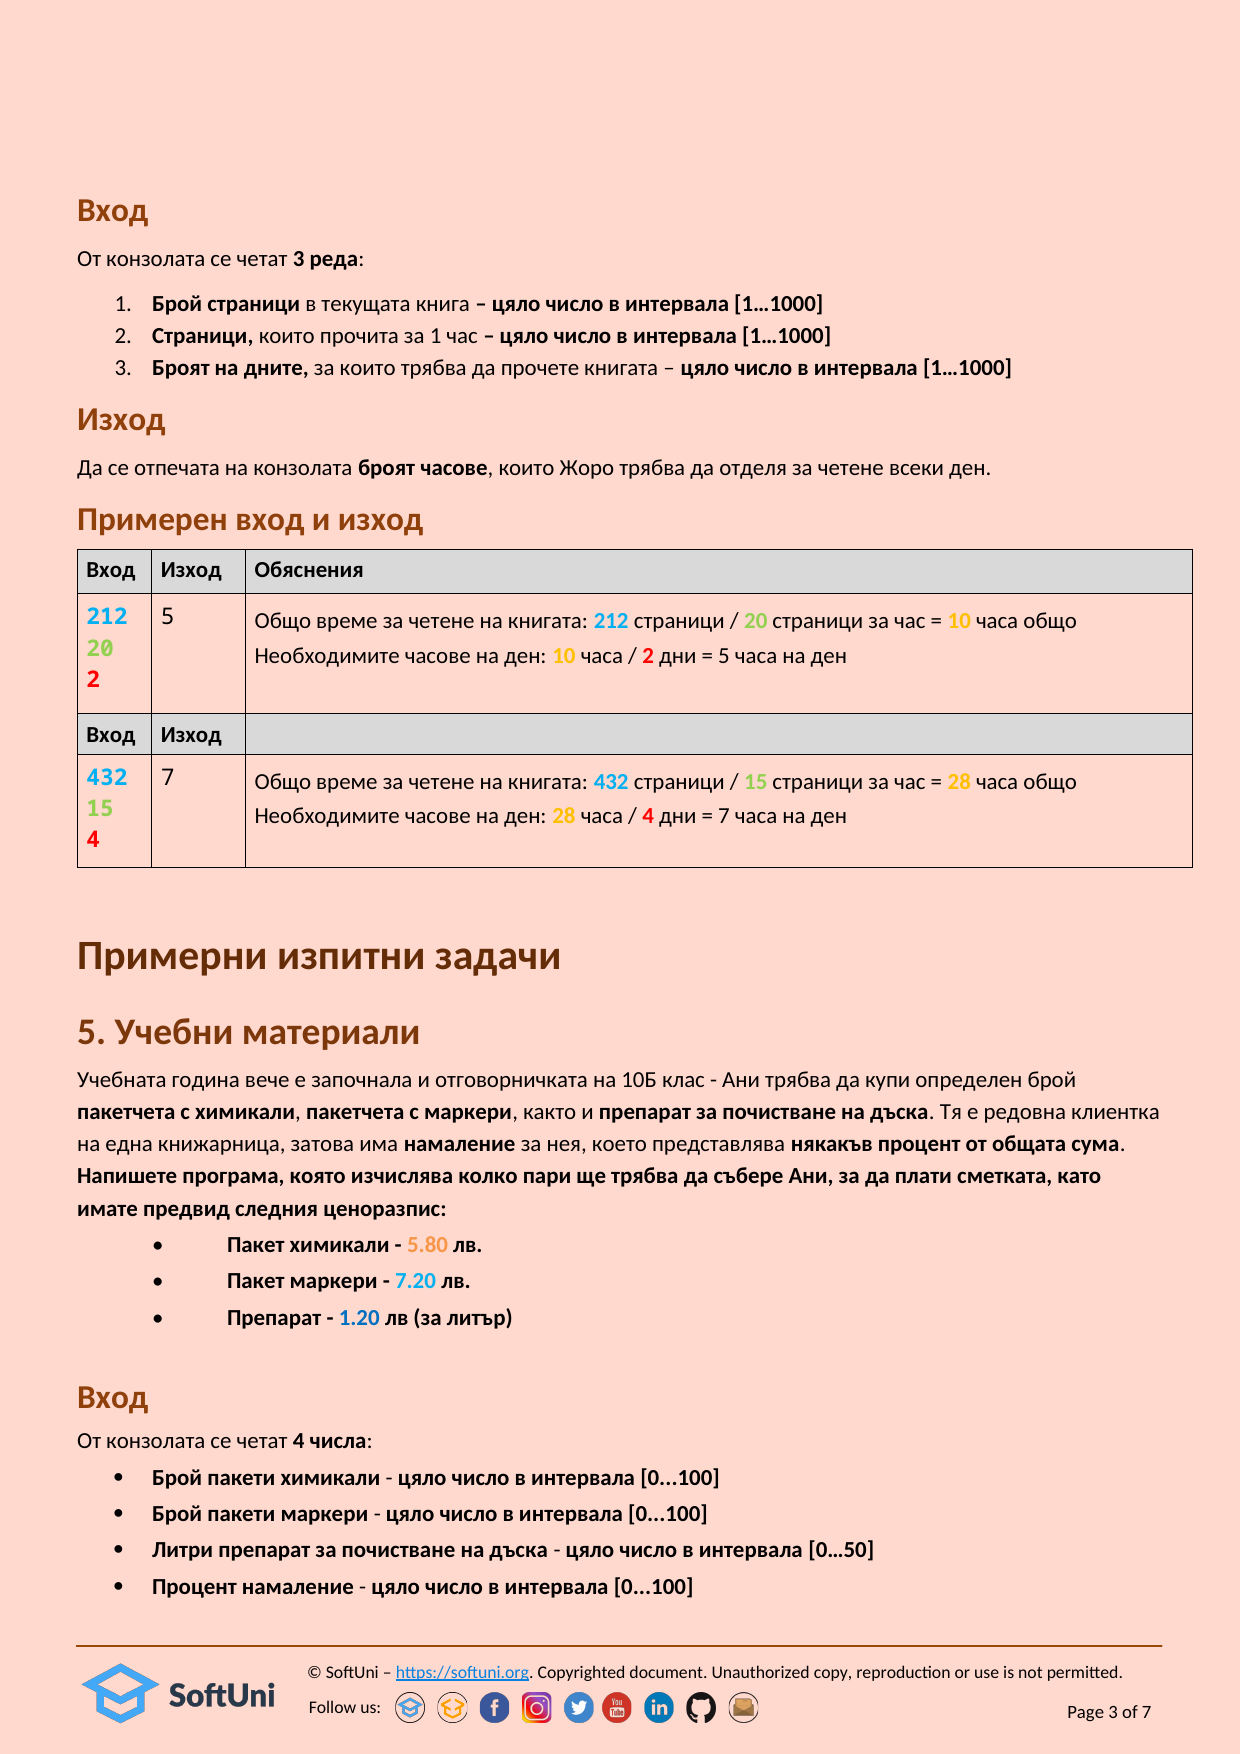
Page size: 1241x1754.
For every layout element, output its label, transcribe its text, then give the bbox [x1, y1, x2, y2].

subtitle Вход [77, 95, 1163, 230]
list Броят на дните, за които трябва да прочете книгата – цяло число в интервала [1…1000] [114, 353, 1163, 381]
picture [564, 1692, 594, 1723]
picture [658, 1705, 667, 1714]
picture [644, 1714, 653, 1723]
list Брой страници в текущата книга – цяло число в интервала [1…1000] [114, 289, 1163, 317]
subtitle Вход [77, 1376, 1163, 1416]
picture [665, 1714, 674, 1723]
picture [644, 1692, 653, 1701]
table_cell Общо време за четене на книгата: 212 страници / 20 страници за час = 10 часа общо Необходимите часове на ден: 10 часа / 2 дни = 5 часа на ден [246, 594, 1192, 713]
table_header Обяснения [246, 550, 1192, 593]
list Брой пакети маркери - цяло число в интервала [0...100] [114, 1499, 1163, 1527]
table_header Изход [152, 550, 245, 593]
list Литри препарат за почистване на дъска - цяло число в интервала [0…50] [114, 1536, 1163, 1564]
table_cell 212 20 2 [78, 594, 151, 713]
table_cell Изход [152, 714, 245, 754]
table_header Вход [78, 550, 151, 593]
list Страници, които прочита за 1 час – цяло число в интервала [1…1000] [114, 321, 1163, 349]
table_cell [246, 714, 1192, 754]
picture [522, 1692, 552, 1723]
picture [479, 1692, 510, 1723]
subtitle Изход [77, 398, 1163, 438]
table_cell 432 15 4 [78, 755, 151, 867]
table_cell Общо време за четене на книгата: 432 страници / 15 страници за час = 28 часа общо Необходимите часове на ден: 28 часа / 4 дни = 7 часа на ден [246, 755, 1192, 867]
subtitle Примерни изпитни задачи [77, 929, 1163, 980]
picture [395, 1692, 425, 1723]
list Пакет химикали - 5.80 лв. [152, 1230, 1163, 1258]
picture [602, 1692, 632, 1723]
picture [728, 1692, 759, 1723]
table_cell Вход [78, 714, 151, 754]
picture [686, 1692, 716, 1723]
text Да се отпечата на конзолата броят часове, които Жоро трябва да отделя за четене всеки ден. [77, 453, 1163, 481]
table_cell 7 [152, 755, 245, 867]
list Препарат - 1.20 лв (за литър) [152, 1303, 1163, 1331]
text От конзолата се четат 3 реда: [77, 244, 1163, 272]
picture [437, 1692, 468, 1723]
picture [665, 1692, 674, 1701]
list Брой пакети химикали - цяло число в интервала [0...100] [114, 1463, 1163, 1491]
table_cell 5 [152, 594, 245, 713]
text От конзолата се четат 4 числа: [77, 1427, 1163, 1454]
list Процент намаление - цяло число в интервала [0...100] [114, 1572, 1163, 1600]
list Пакет маркери - 7.20 лв. [152, 1267, 1163, 1294]
subtitle Учебни материали [77, 1008, 1163, 1054]
text Учебната година вече е започнала и отговорничката на 10Б клас - Ани трябва да купи определен брой пакетчета с химикали, пакетчета с маркери, както и препарат за почистване на дъска. Тя е редовна клиентка на една книжарница, затова има намаление за нея, което представлява някакъв процент от общата сума. Напишете програма, която изчислява колко пари ще трябва да събере Ани, за да плати сметката, като имате предвид следния ценоразпис: [77, 1065, 1163, 1222]
picture [75, 1658, 281, 1729]
subtitle Примерен вход и изход [77, 498, 1163, 538]
